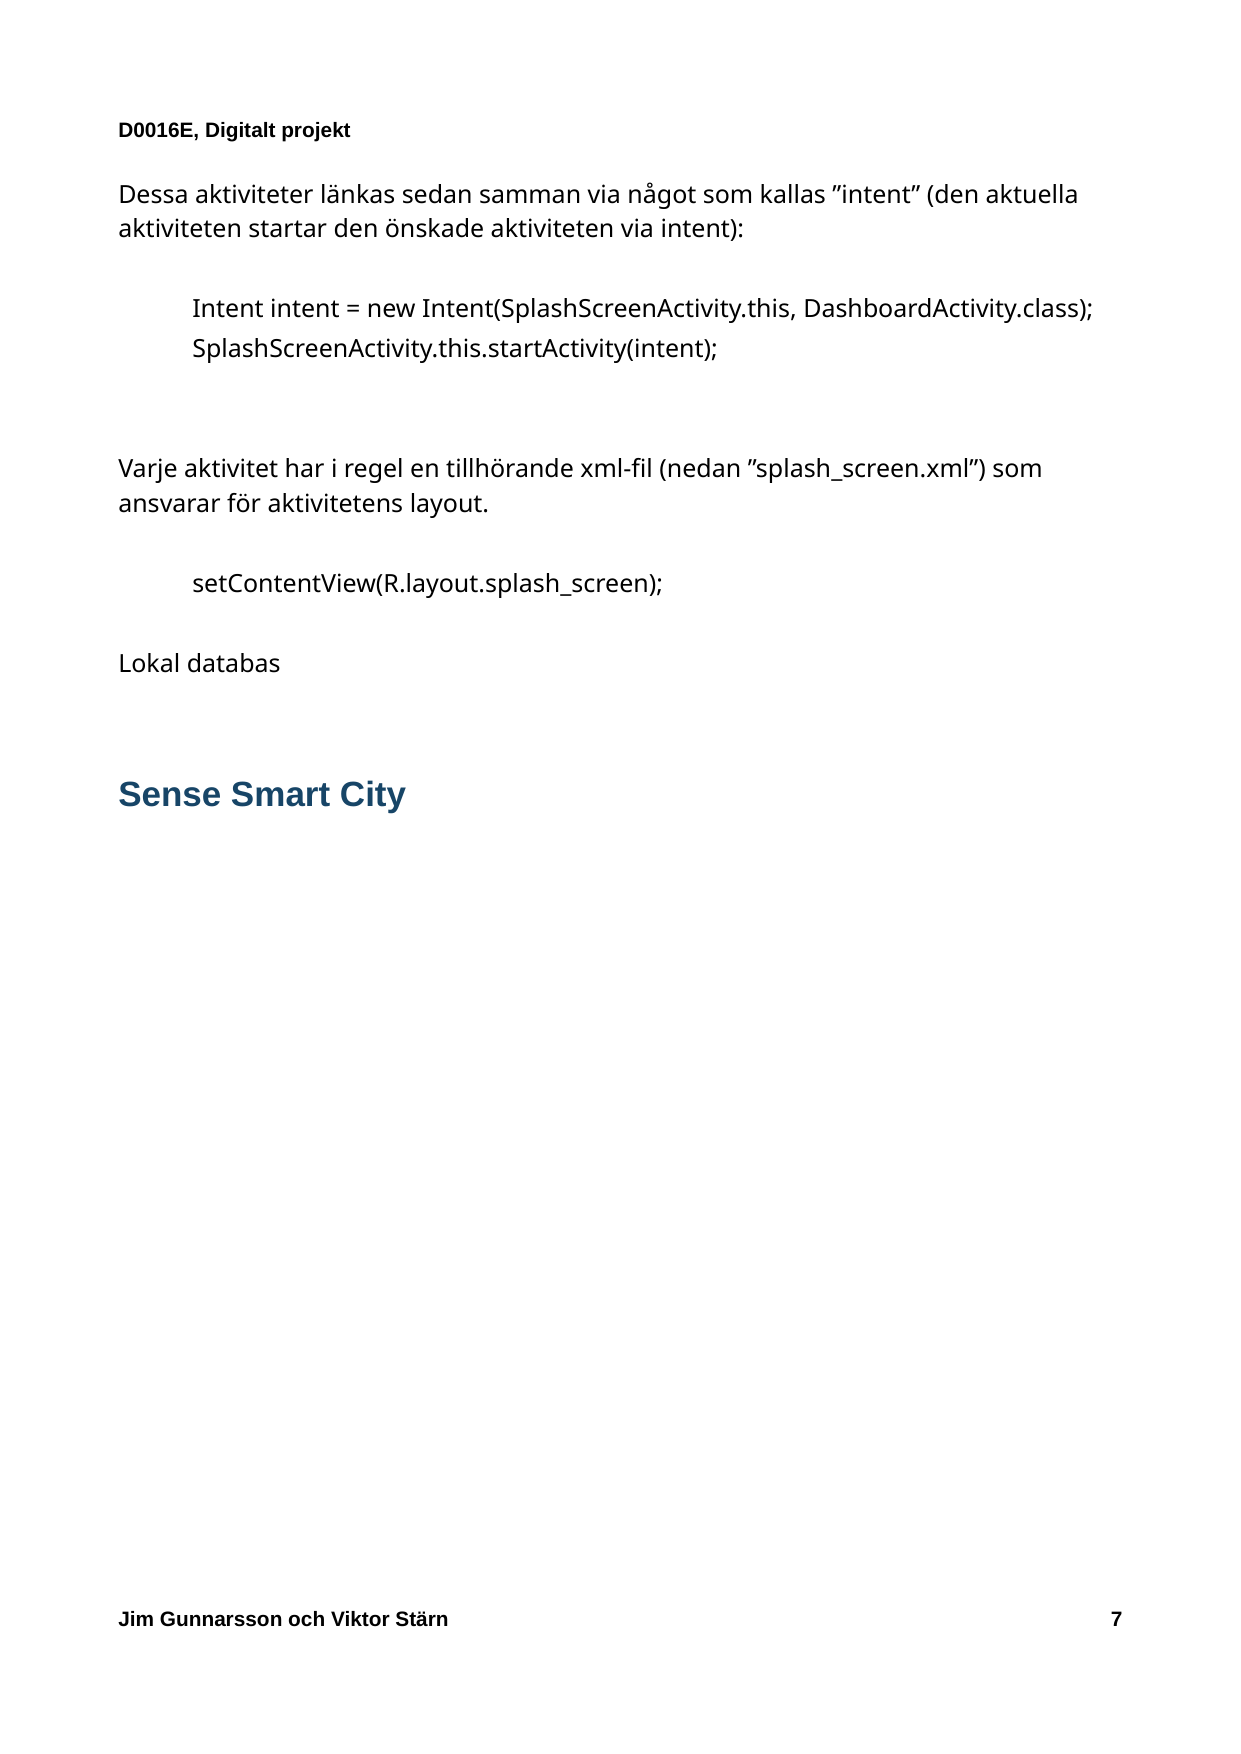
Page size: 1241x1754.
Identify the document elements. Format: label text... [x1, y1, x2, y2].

text SplashScreenActivity.this.startActivity(intent); [118, 331, 1122, 365]
subtitle Sense Smart City [118, 774, 1122, 814]
text Lokal databas [118, 645, 1122, 679]
text setContentView(R.layout.splash_screen); [118, 565, 1122, 599]
text Intent intent = new Intent(SplashScreenActivity.this, DashboardActivity.class); [118, 291, 1122, 325]
text Dessa aktiviteter länkas sedan samman via något som kallas ”intent” (den aktuella aktiviteten startar den önskade aktiviteten via intent): [118, 177, 1122, 245]
text Varje aktivitet har i regel en tillhörande xml-fil (nedan ”splash_screen.xml”) som ansvarar för aktivitetens layout. [118, 451, 1122, 519]
